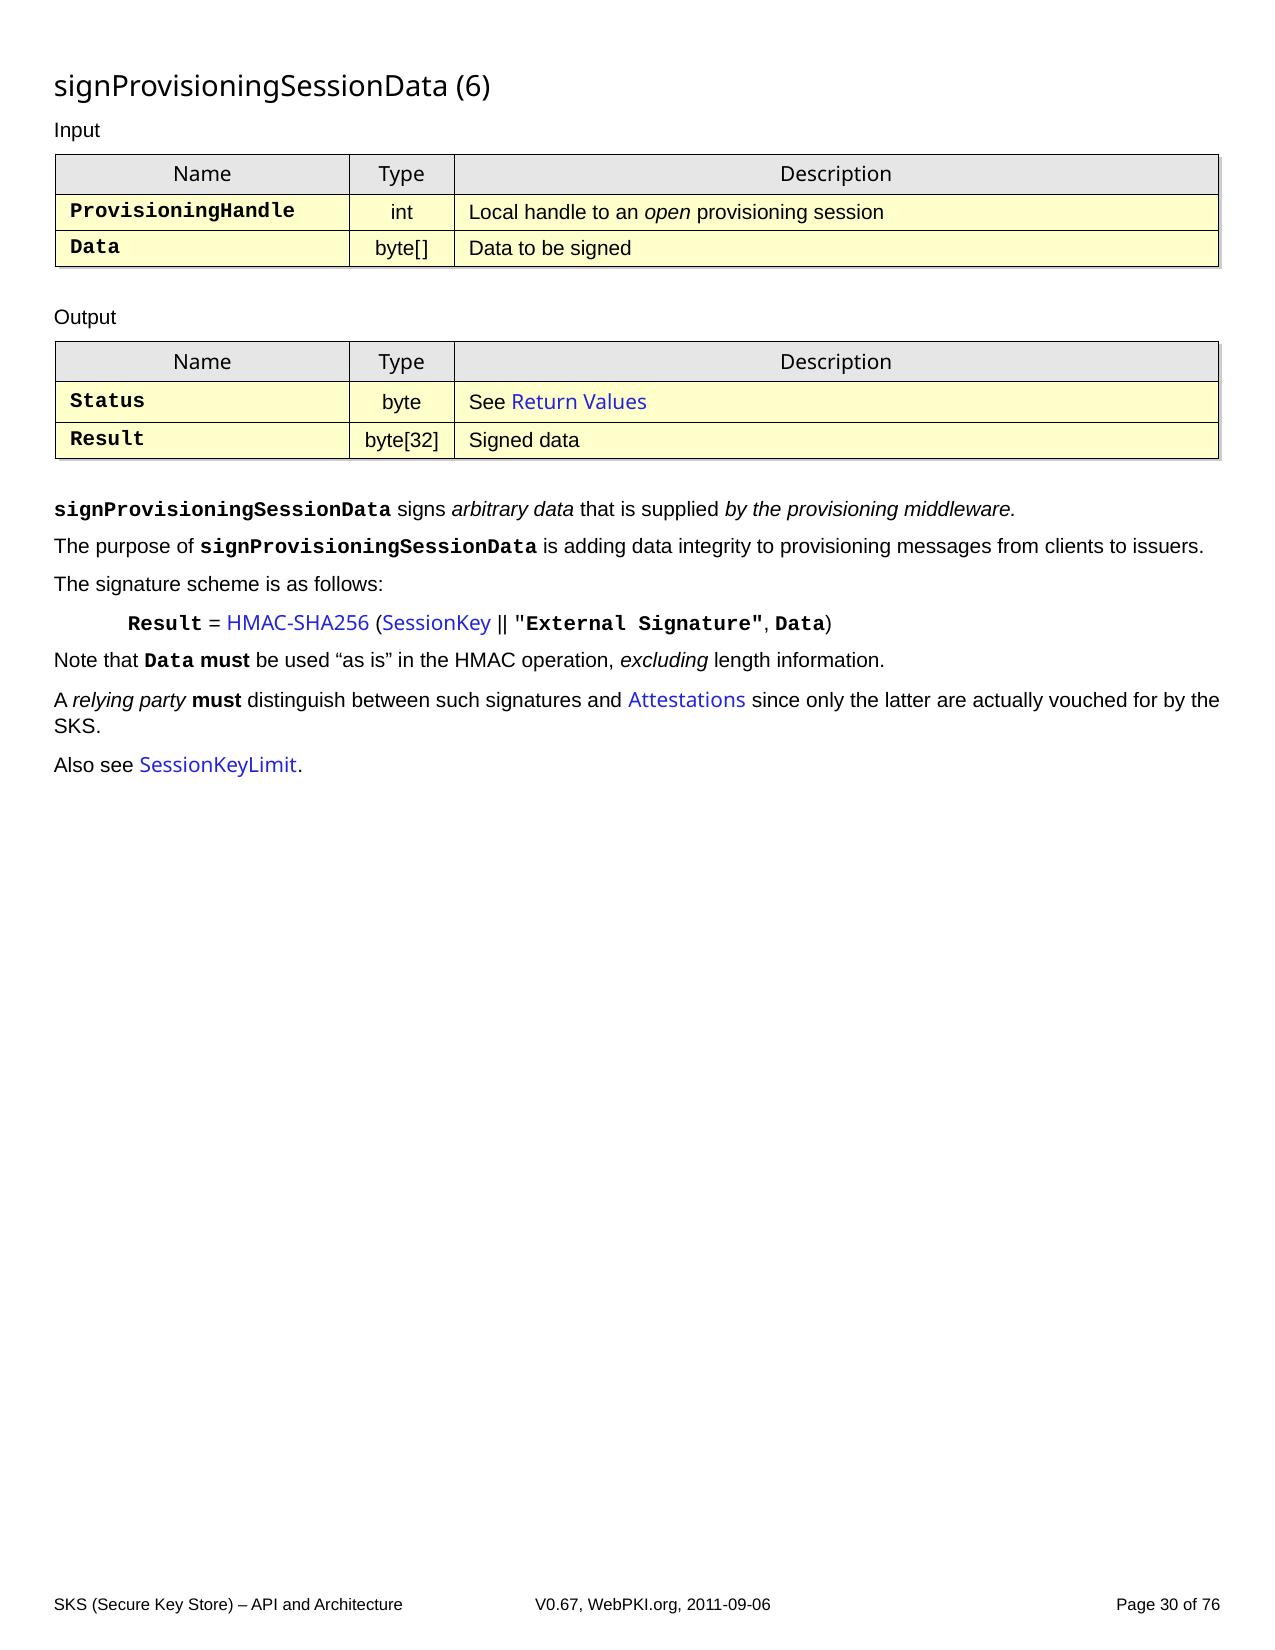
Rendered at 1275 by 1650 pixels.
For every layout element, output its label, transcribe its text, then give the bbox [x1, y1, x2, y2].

text Result = HMAC-SHA256 (SessionKey || "External Signature", Data) [54, 608, 1221, 636]
table_cell Local handle to an open provisioning session [455, 195, 1218, 230]
table_cell Signed data [455, 423, 1218, 458]
table_cell Result [56, 423, 349, 458]
table_header Name [56, 342, 349, 381]
table_header Description [455, 155, 1218, 194]
table_header Type [350, 155, 454, 194]
table_cell int [350, 195, 454, 230]
text Output [54, 305, 1221, 329]
text signProvisioningSessionData signs arbitrary data that is supplied by the provisioning middleware. [54, 497, 1221, 523]
text The purpose of signProvisioningSessionData is adding data integrity to provisioning messages from clients to issuers. [54, 534, 1221, 560]
table_cell Data [56, 231, 349, 266]
table_cell Status [56, 382, 349, 422]
text The signature scheme is as follows: [54, 572, 1221, 596]
table_cell byte[ ] [350, 231, 454, 266]
table_cell See Return Values [455, 382, 1218, 422]
table_header Description [455, 342, 1218, 381]
table_cell byte[32] [350, 423, 454, 458]
text Also see SessionKeyLimit. [54, 750, 1221, 778]
subtitle signProvisioningSessionData (6) [54, 66, 1221, 105]
table_header Name [56, 155, 349, 194]
table_cell ProvisioningHandle [56, 195, 349, 230]
text Note that Data must be used “as is” in the HMAC operation, excluding length information. [54, 648, 1221, 674]
table_header Type [350, 342, 454, 381]
table_cell Data to be signed [455, 231, 1218, 266]
table_cell byte [350, 382, 454, 422]
text Input [54, 118, 1221, 142]
text A relying party must distinguish between such signatures and Attestations since only the latter are actually vouched for by the SKS. [54, 686, 1221, 738]
